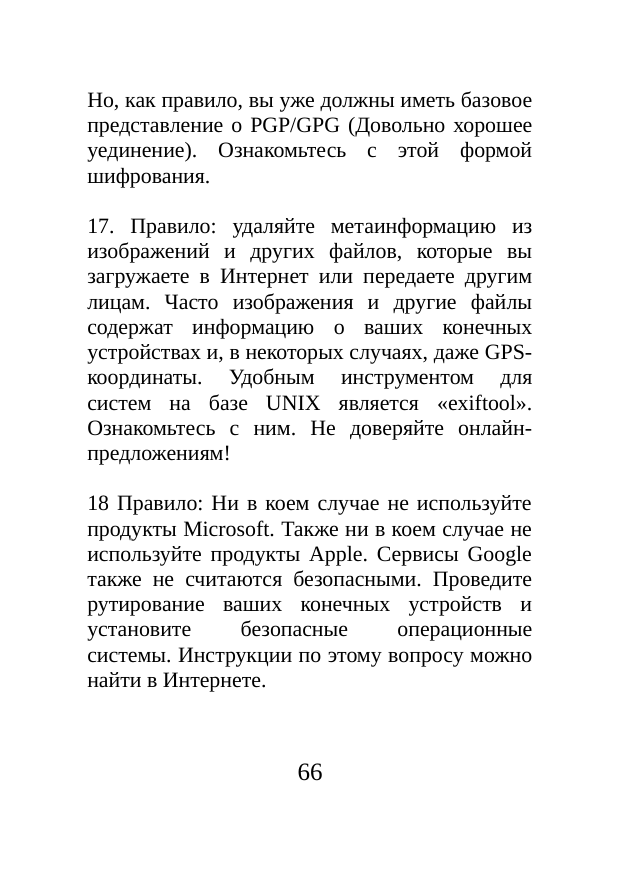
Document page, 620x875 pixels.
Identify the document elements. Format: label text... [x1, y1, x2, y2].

text 17. Правило: удаляйте метаинформацию из изображений и других файлов, которые вы загружаете в Интернет или передаете другим лицам. Часто изображения и другие файлы содержат информацию о ваших конечных устройствах и, в некоторых случаях, даже GPS-координаты. Удобным инструментом для систем на базе UNIX является «exiftool». Ознакомьтесь с ним. Не доверяйте онлайн-предложениям! [87, 213, 532, 465]
text 18 Правило: Ни в коем случае не используйте продукты Microsoft. Также ни в коем случае не используйте продукты Apple. Сервисы Google также не считаются безопасными. Проведите рутирование ваших конечных устройств и установите безопасные операционные системы. Инструкции по этому вопросу можно найти в Интернете. [87, 490, 532, 692]
text Но, как правило, вы уже должны иметь базовое представление о PGP/GPG (Довольно хорошее уединение). Ознакомьтесь с этой формой шифрования. [87, 87, 532, 188]
